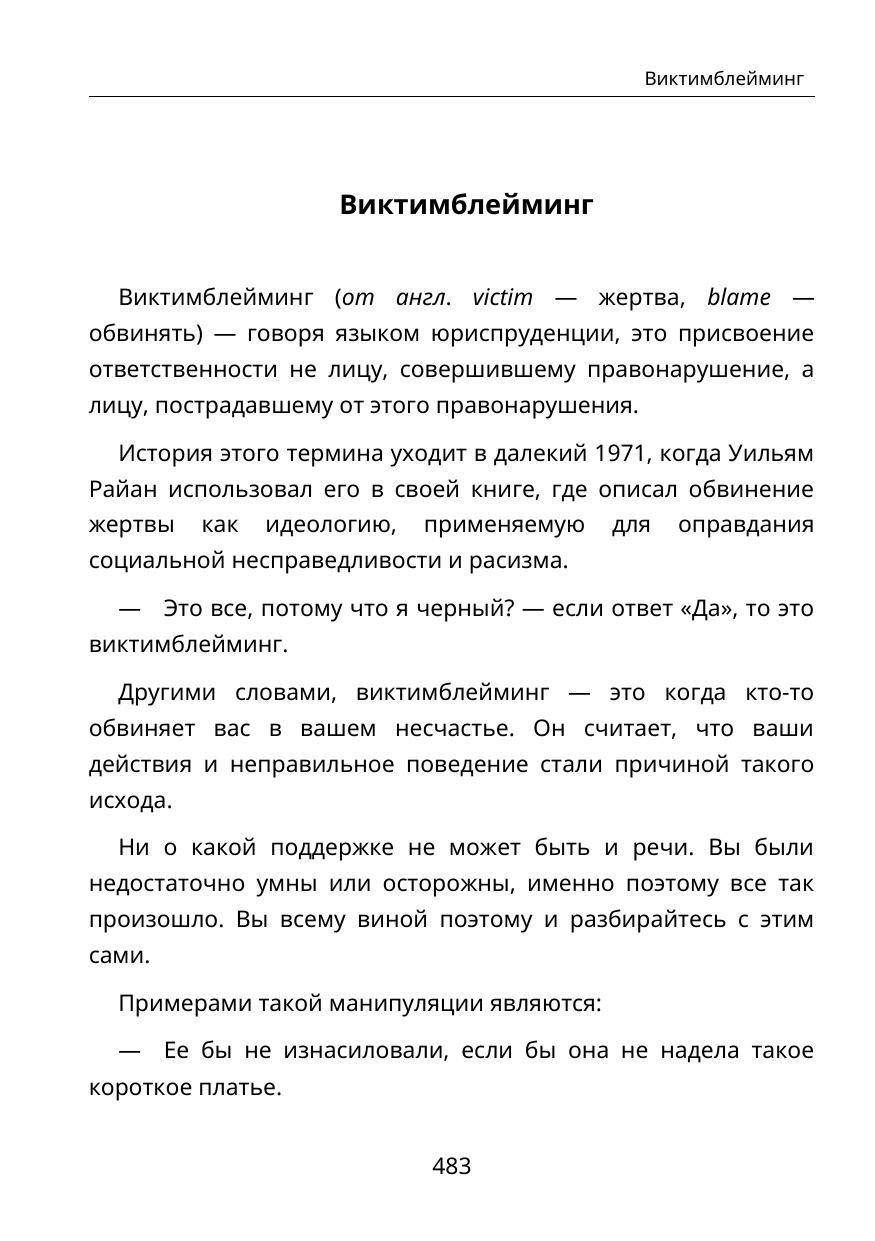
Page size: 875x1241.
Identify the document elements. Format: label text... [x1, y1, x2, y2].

text Ни о какой поддержке не может быть и речи. Вы были недостаточно умны или осторожны, именно поэтому все так произошло. Вы всему виной поэтому и разбирайтесь с этим сами. [88, 831, 815, 970]
text Виктимблейминг (от англ. victim — жертва, blame — обвинять) — говоря языком юриспруденции, это присвоение ответственности не лицу, совершившему правонарушение, а лицу, пострадавшему от этого правонарушения. [88, 281, 815, 420]
subtitle Виктимблейминг [88, 185, 815, 222]
text Примерами такой манипуляции являются: [88, 987, 815, 1018]
text Другими словами, виктимблейминг — это когда кто-то обвиняет вас в вашем несчастье. Он считает, что ваши действия и неправильное поведение стали причиной такого исхода. [88, 676, 815, 815]
list Это все, потому что я черный? — если ответ «Да», то это виктимблейминг. [88, 592, 815, 659]
list Ее бы не изнасиловали, если бы она не надела такое короткое платье. [88, 1034, 815, 1102]
text История этого термина уходит в далекий 1971, когда Уильям Райан использовал его в своей книге, где описал обвинение жертвы как идеологию, применяемую для оправдания социальной несправедливости и расизма. [88, 437, 815, 576]
